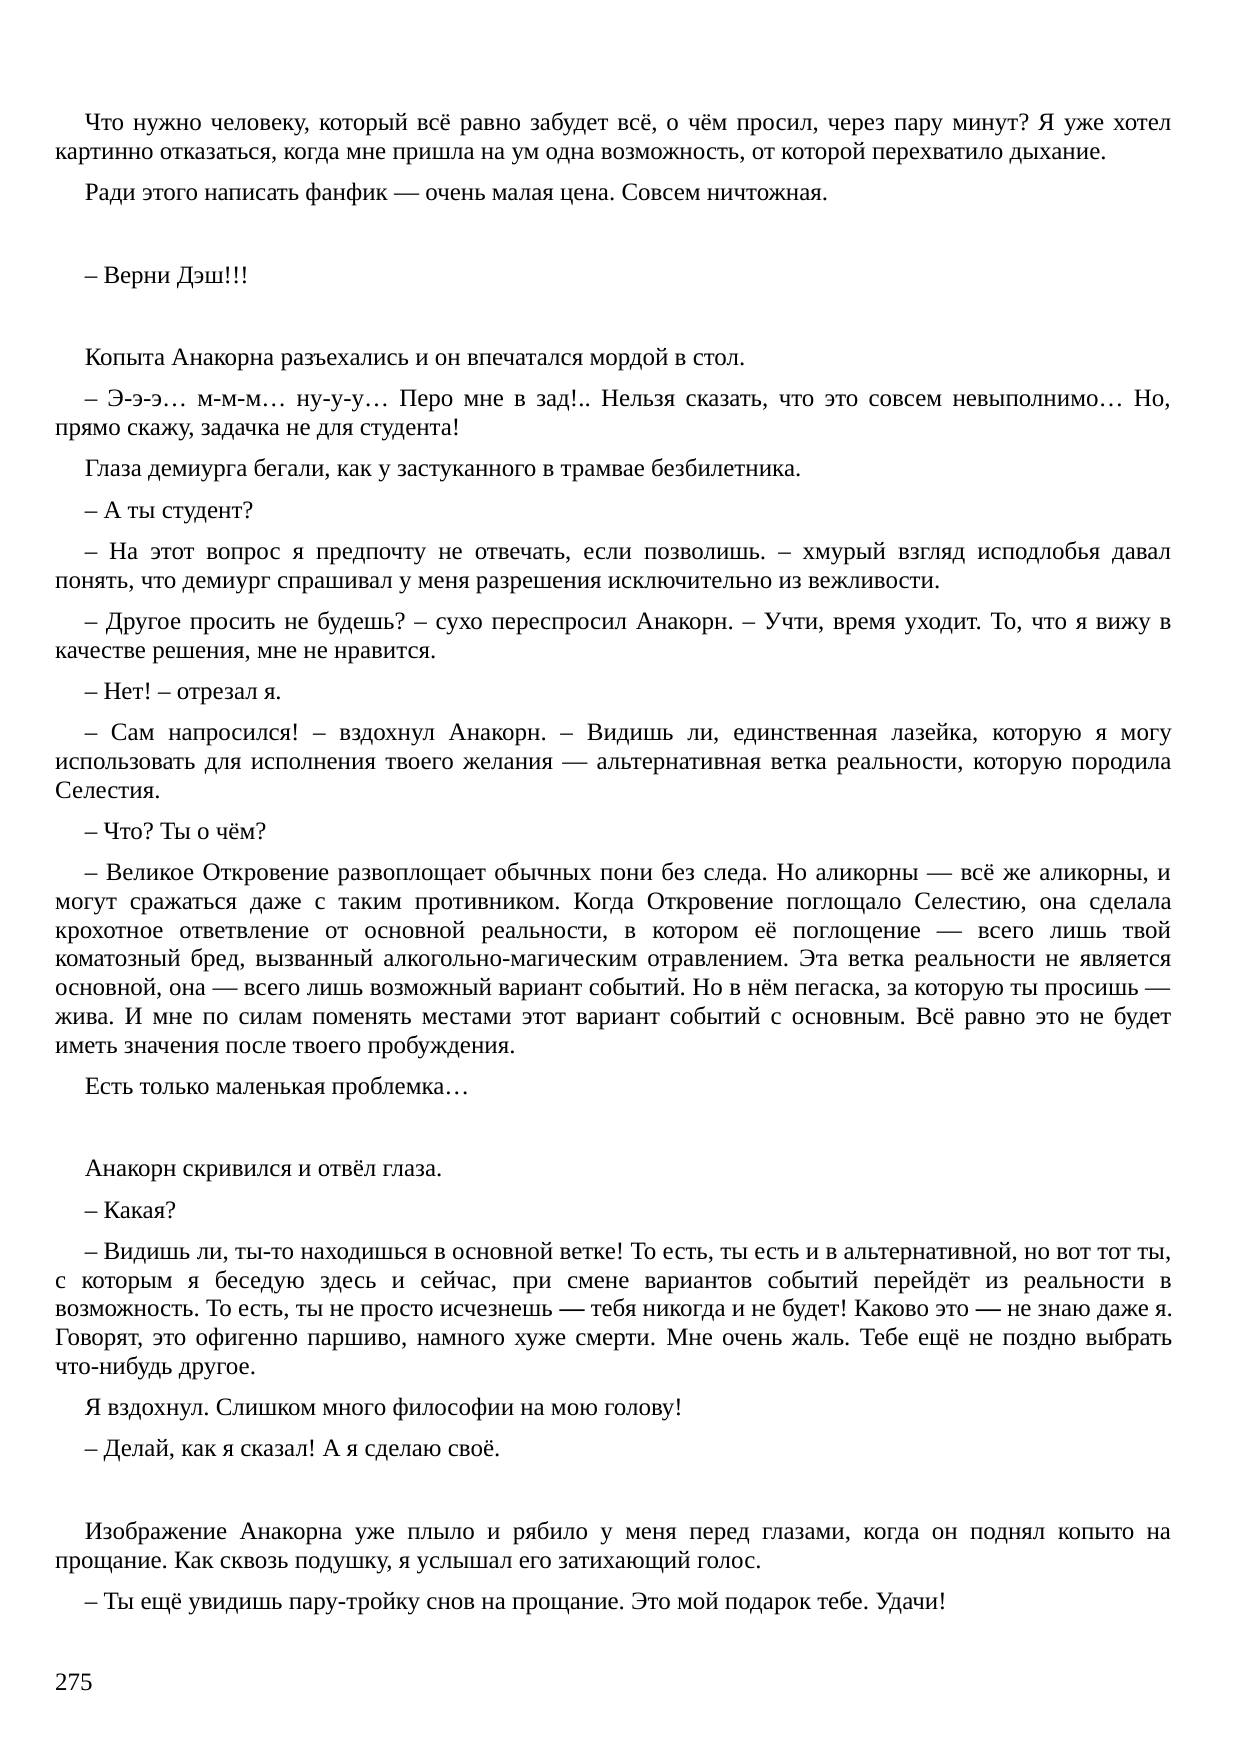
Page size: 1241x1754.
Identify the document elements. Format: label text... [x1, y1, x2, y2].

text Изображение Анакорна уже плыло и рябило у меня перед глазами, когда он поднял копыто на прощание. Как сквозь подушку, я услышал его затихающий голос. [55, 1516, 1173, 1573]
text – Ты ещё увидишь пару-тройку снов на прощание. Это мой подарок тебе. Удачи! [55, 1586, 1173, 1615]
text – Сам напросился! – вздохнул Анакорн. – Видишь ли, единственная лазейка, которую я могу использовать для исполнения твоего желания — альтернативная ветка реальности, которую породила Селестия. [55, 717, 1173, 803]
text – А ты студент? [55, 495, 1173, 523]
text – Нет! – отрезал я. [55, 676, 1173, 705]
text Копыта Анакорна разъехались и он впечатался мордой в стол. [55, 342, 1173, 371]
text – Другое просить не будешь? – сухо переспросил Анакорн. – Учти, время уходит. То, что я вижу в качестве решения, мне не нравится. [55, 606, 1173, 663]
text Я вздохнул. Слишком много философии на мою голову! [55, 1392, 1173, 1421]
text – Великое Откровение развоплощает обычных пони без следа. Но аликорны — всё же аликорны, и могут сражаться даже с таким противником. Когда Откровение поглощало Селестию, она сделала крохотное ответвление от основной реальности, в котором её поглощение — всего лишь твой коматозный бред, вызванный алкогольно-магическим отравлением. Эта ветка реальности не является основной, она — всего лишь возможный вариант событий. Но в нём пегаска, за которую ты просишь — жива. И мне по силам поменять местами этот вариант событий с основным. Всё равно это не будет иметь значения после твоего пробуждения. [55, 857, 1173, 1058]
text – Видишь ли, ты-то находишься в основной ветке! То есть, ты есть и в альтернативной, но вот тот ты, с которым я беседую здесь и сейчас, при смене вариантов событий перейдёт из реальности в возможность. То есть, ты не просто исчезнешь — тебя никогда и не будет! Каково это — не знаю даже я. Говорят, это офигенно паршиво, намного хуже смерти. Мне очень жаль. Тебе ещё не поздно выбрать что-нибудь другое. [55, 1236, 1173, 1380]
text – Э-э-э… м-м-м… ну-у-у… Перо мне в зад!.. Нельзя сказать, что это совсем невыполнимо… Но, прямо скажу, задачка не для студента! [55, 383, 1173, 441]
text – Что? Ты о чём? [55, 816, 1173, 845]
text Глаза демиурга бегали, как у застуканного в трамвае безбилетника. [55, 453, 1173, 482]
text Что нужно человеку, который всё равно забудет всё, о чём просил, через пару минут? Я уже хотел картинно отказаться, когда мне пришла на ум одна возможность, от которой перехватило дыхание. [55, 107, 1173, 165]
text – На этот вопрос я предпочту не отвечать, если позволишь. – хмурый взгляд исподлобья давал понять, что демиург спрашивал у меня разрешения исключительно из вежливости. [55, 536, 1173, 593]
text – Верни Дэш!!! [55, 260, 1173, 288]
text Есть только маленькая проблемка… [55, 1071, 1173, 1100]
text Ради этого написать фанфик — очень малая цена. Совсем ничтожная. [55, 177, 1173, 206]
text Анакорн скривился и отвёл глаза. [55, 1153, 1173, 1182]
text – Делай, как я сказал! А я сделаю своё. [55, 1433, 1173, 1462]
text – Какая? [55, 1195, 1173, 1223]
